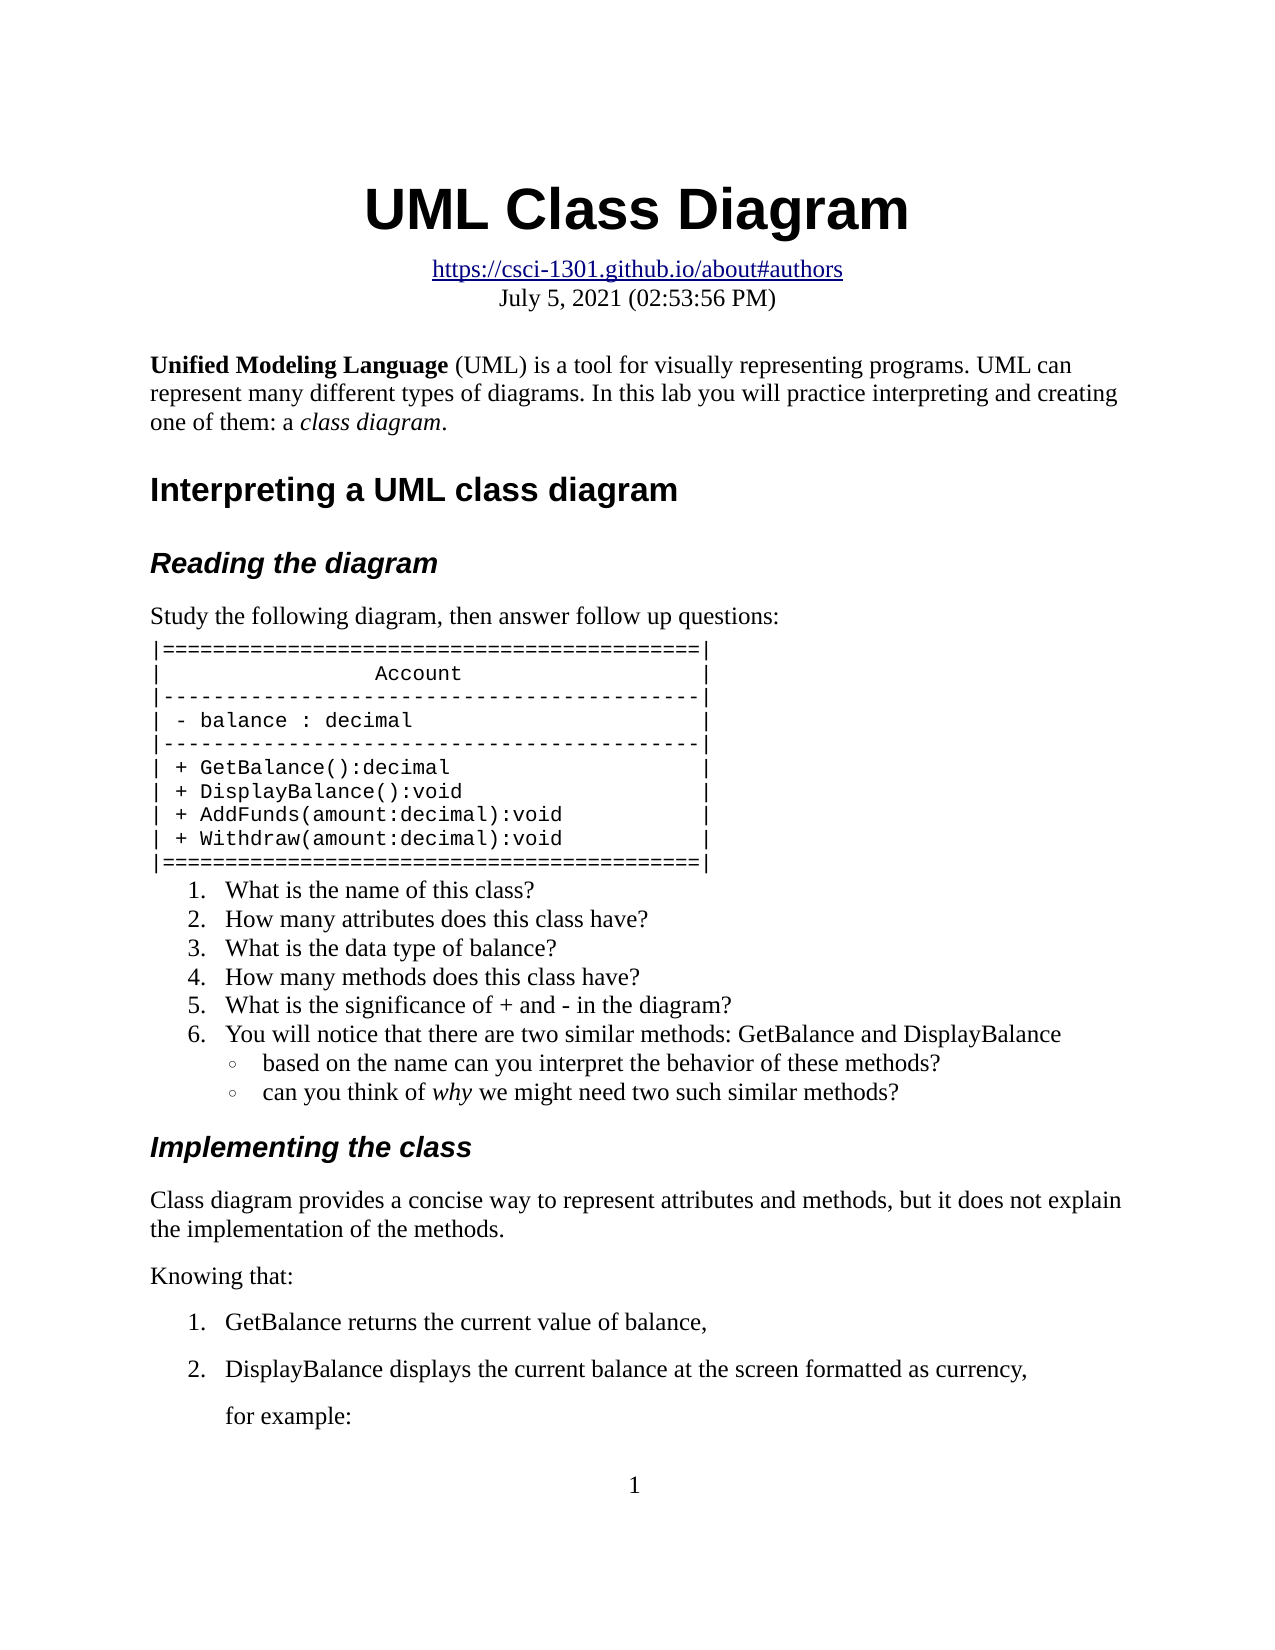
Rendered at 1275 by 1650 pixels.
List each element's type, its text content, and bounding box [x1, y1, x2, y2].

list You will notice that there are two similar methods: GetBalance and DisplayBalance [187, 1019, 1125, 1048]
text Knowing that: [150, 1261, 1125, 1289]
list How many methods does this class have? [187, 962, 1125, 990]
text |===========================================| [150, 639, 1125, 662]
list What is the name of this class? [187, 875, 1125, 904]
subtitle Implementing the class [150, 1130, 1125, 1164]
text https://csci-1301.github.io/about#authors [150, 254, 1125, 283]
subtitle Interpreting a UML class diagram [150, 470, 1125, 509]
subtitle Reading the diagram [150, 546, 1125, 580]
list can you think of why we might need two such similar methods? [225, 1077, 1125, 1105]
list DisplayBalance displays the current balance at the screen formatted as currency, [187, 1354, 1125, 1383]
text | - balance : decimal | [150, 710, 1125, 733]
text Study the following diagram, then answer follow up questions: [150, 601, 1125, 630]
text Class diagram provides a concise way to represent attributes and methods, but it does not explain the implementation of the methods. [150, 1185, 1125, 1243]
text |===========================================| [150, 852, 1125, 875]
list based on the name can you interpret the behavior of these methods? [225, 1048, 1125, 1077]
text July 5, 2021 (02:53:56 PM) [150, 283, 1125, 312]
list GetBalance returns the current value of balance, [187, 1307, 1125, 1336]
text |-------------------------------------------| [150, 686, 1125, 710]
list What is the significance of + and - in the diagram? [187, 990, 1125, 1019]
text | + AddFunds(amount:decimal):void | [150, 804, 1125, 828]
list How many attributes does this class have? [187, 904, 1125, 933]
title UML Class Diagram [150, 175, 1125, 242]
text | + Withdraw(amount:decimal):void | [150, 828, 1125, 852]
text | + DisplayBalance():void | [150, 781, 1125, 804]
text | Account | [150, 662, 1125, 686]
text Unified Modeling Language (UML) is a tool for visually representing programs. UML can represent many different types of diagrams. In this lab you will practice interpreting and creating one of them: a class diagram. [150, 350, 1125, 436]
text |-------------------------------------------| [150, 733, 1125, 757]
list for example: [187, 1401, 1125, 1429]
text | + GetBalance():decimal | [150, 757, 1125, 781]
list What is the data type of balance? [187, 933, 1125, 962]
